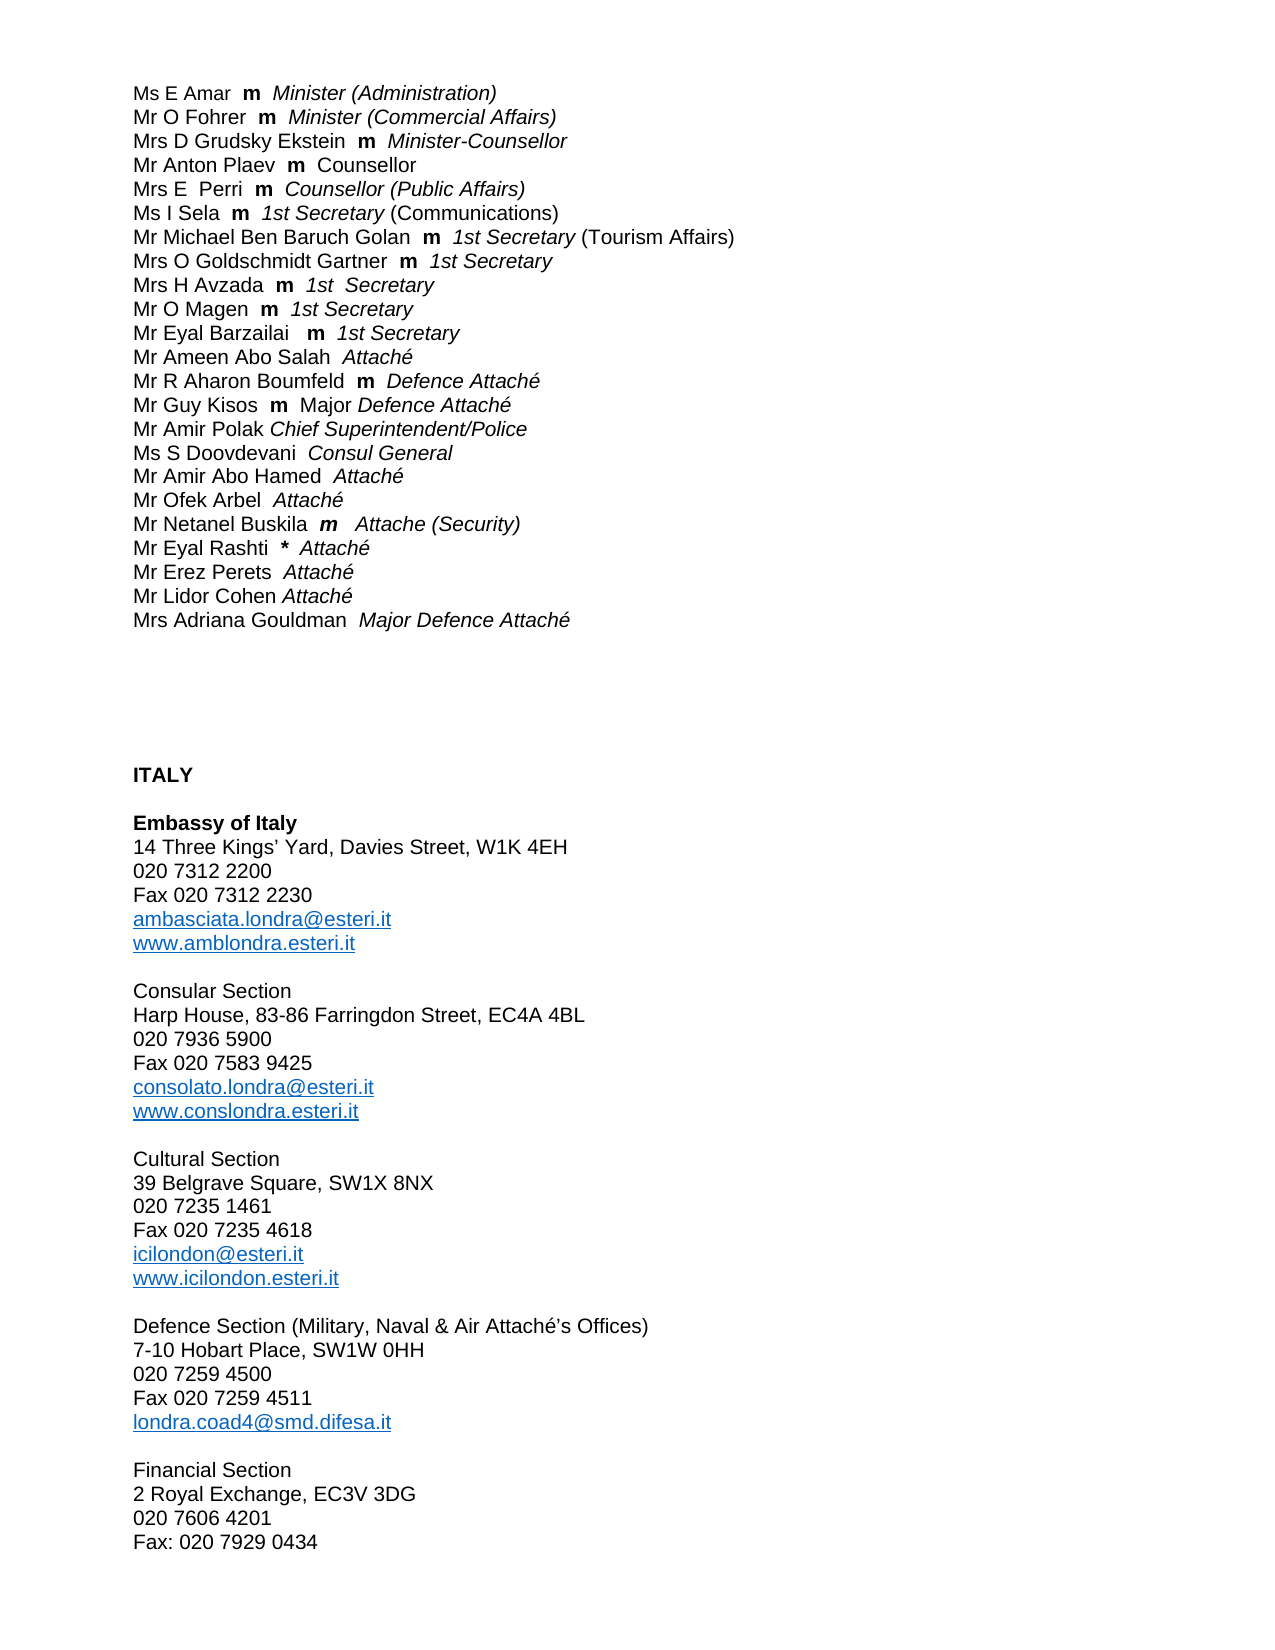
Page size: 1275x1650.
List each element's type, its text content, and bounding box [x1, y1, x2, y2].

text 14 Three Kings’ Yard, Davies Street, W1K 4EH [133, 835, 1181, 859]
text Ms I Sela m 1st Secretary (Communications) [133, 201, 1181, 225]
text Mr Guy Kisos m Major Defence Attaché [133, 392, 1181, 416]
text Fax 020 7312 2230 [133, 883, 1181, 907]
text 020 7936 5900 [133, 1027, 1181, 1051]
text 39 Belgrave Square, SW1X 8NX [133, 1170, 1181, 1194]
text 020 7606 4201 [133, 1506, 1181, 1530]
text Mrs O Goldschmidt Gartner m 1st Secretary [133, 249, 1181, 273]
text Defence Section (Military, Naval & Air Attaché’s Offices) [133, 1314, 1181, 1338]
text Mr R Aharon Boumfeld m Defence Attaché [133, 368, 1181, 392]
text 7-10 Hobart Place, SW1W 0HH [133, 1338, 1181, 1362]
text ITALY [133, 763, 1181, 787]
text Mr O Magen m 1st Secretary [133, 297, 1181, 321]
text ambasciata.londra@esteri.it [133, 907, 1181, 931]
text 020 7259 4500 [133, 1362, 1181, 1386]
text Harp House, 83-86 Farringdon Street, EC4A 4BL [133, 1003, 1181, 1027]
text icilondon@esteri.it [133, 1242, 1181, 1266]
text Mrs Adriana Gouldman Major Defence Attaché [133, 608, 1181, 632]
text Mr Anton Plaev m Counsellor [133, 153, 1181, 177]
text Mr Ameen Abo Salah Attaché [133, 344, 1181, 368]
text Mrs H Avzada m 1st Secretary [133, 273, 1181, 297]
text Mr Eyal Rashti * Attaché [133, 536, 1181, 560]
text 020 7312 2200 [133, 859, 1181, 883]
text Mrs E Perri m Counsellor (Public Affairs) [133, 177, 1181, 201]
text Mr Michael Ben Baruch Golan m 1st Secretary (Tourism Affairs) [133, 225, 1181, 249]
text Mr Lidor Cohen Attaché [133, 584, 1181, 608]
text londra.coad4@smd.difesa.it [133, 1410, 1181, 1434]
text Mr Amir Polak Chief Superintendent/Police [133, 416, 1181, 440]
text Mrs D Grudsky Ekstein m Minister-Counsellor [133, 129, 1181, 153]
text Cultural Section [133, 1146, 1181, 1170]
text Fax 020 7259 4511 [133, 1386, 1181, 1410]
text Mr Ofek Arbel Attaché [133, 488, 1181, 512]
text Fax: 020 7929 0434 [133, 1530, 1181, 1554]
text Fax 020 7583 9425 [133, 1051, 1181, 1074]
text Mr Amir Abo Hamed Attaché [133, 464, 1181, 488]
text 020 7235 1461 [133, 1194, 1181, 1218]
text Ms E Amar m Minister (Administration) [133, 81, 1181, 105]
text www.amblondra.esteri.it [133, 931, 1181, 955]
text Financial Section [133, 1458, 1181, 1482]
text www.conslondra.esteri.it [133, 1098, 1181, 1122]
text Mr Erez Perets Attaché [133, 560, 1181, 584]
text Embassy of Italy [133, 811, 1181, 835]
text Mr Netanel Buskila m Attache (Security) [133, 512, 1181, 536]
text 2 Royal Exchange, EC3V 3DG [133, 1482, 1181, 1506]
text www.icilondon.esteri.it [133, 1266, 1181, 1290]
text Consular Section [133, 979, 1181, 1003]
text Fax 020 7235 4618 [133, 1218, 1181, 1242]
text Mr O Fohrer m Minister (Commercial Affairs) [133, 105, 1181, 129]
text Ms S Doovdevani Consul General [133, 440, 1181, 464]
text Mr Eyal Barzailai m 1st Secretary [133, 321, 1181, 344]
text consolato.londra@esteri.it [133, 1074, 1181, 1098]
